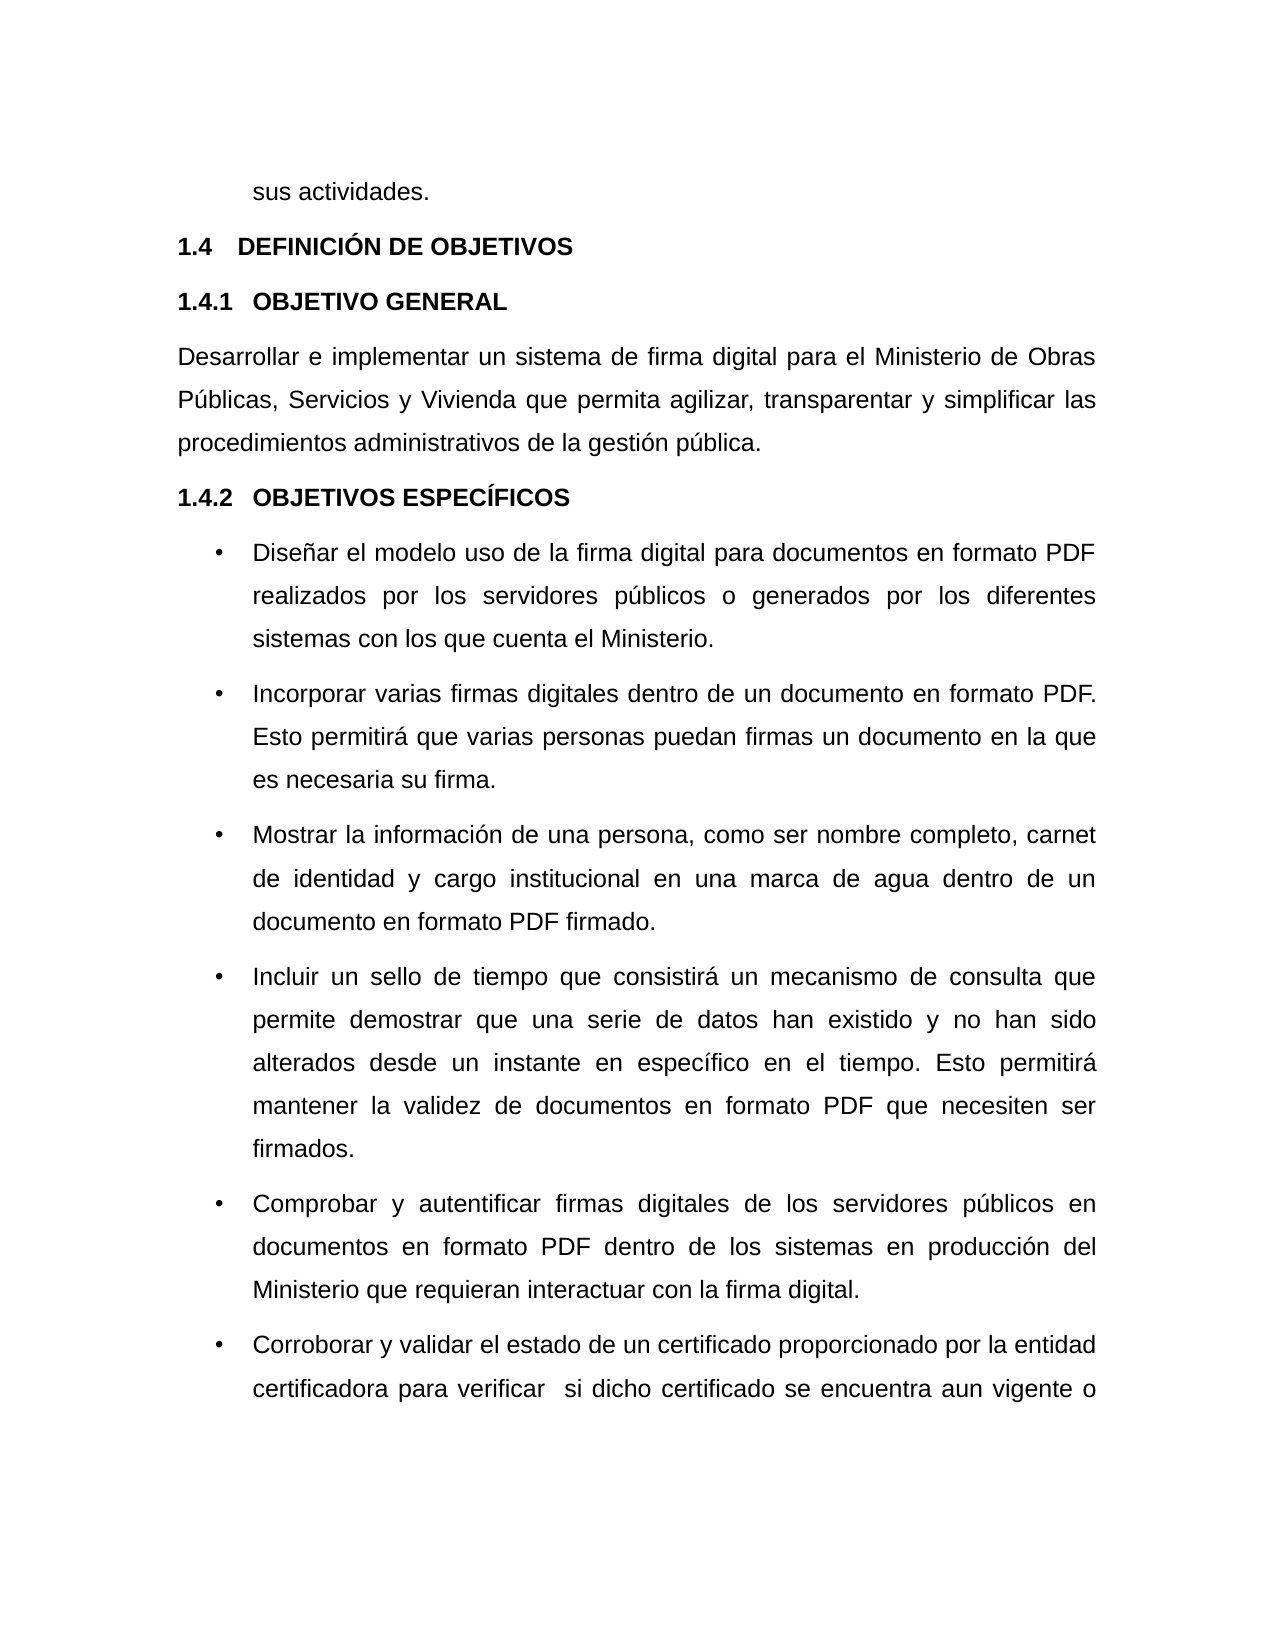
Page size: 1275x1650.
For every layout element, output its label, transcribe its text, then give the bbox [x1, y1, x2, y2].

subtitle DEFINICIÓN DE OBJETIVOS [177, 232, 1098, 261]
list Incluir un sello de tiempo que consistirá un mecanismo de consulta que permite demostrar que una serie de datos han existido y no han sido alterados desde un instante en específico en el tiempo. Esto permitirá mantener la validez de documentos en formato PDF que necesiten ser firmados. [215, 962, 1098, 1163]
text Desarrollar e implementar un sistema de firma digital para el Ministerio de Obras Públicas, Servicios y Vivienda que permita agilizar, transparentar y simplificar las procedimientos administrativos de la gestión pública. [177, 342, 1098, 457]
list Mostrar la información de una persona, como ser nombre completo, carnet de identidad y cargo institucional en una marca de agua dentro de un documento en formato PDF firmado. [215, 820, 1098, 936]
list Corroborar y validar el estado de un certificado proporcionado por la entidad certificadora para verificar si dicho certificado se encuentra aun vigente o [215, 1330, 1098, 1402]
list Comprobar y autentificar firmas digitales de los servidores públicos en documentos en formato PDF dentro de los sistemas en producción del Ministerio que requieran interactuar con la firma digital. [215, 1189, 1098, 1304]
list sus actividades. [215, 177, 1098, 206]
subtitle OBJETIVO GENERAL [177, 287, 1098, 316]
list Incorporar varias firmas digitales dentro de un documento en formato PDF. Esto permitirá que varias personas puedan firmas un documento en la que es necesaria su firma. [215, 679, 1098, 794]
subtitle OBJETIVOS ESPECÍFICOS [177, 483, 1098, 512]
list Diseñar el modelo uso de la firma digital para documentos en formato PDF realizados por los servidores públicos o generados por los diferentes sistemas con los que cuenta el Ministerio. [215, 538, 1098, 653]
